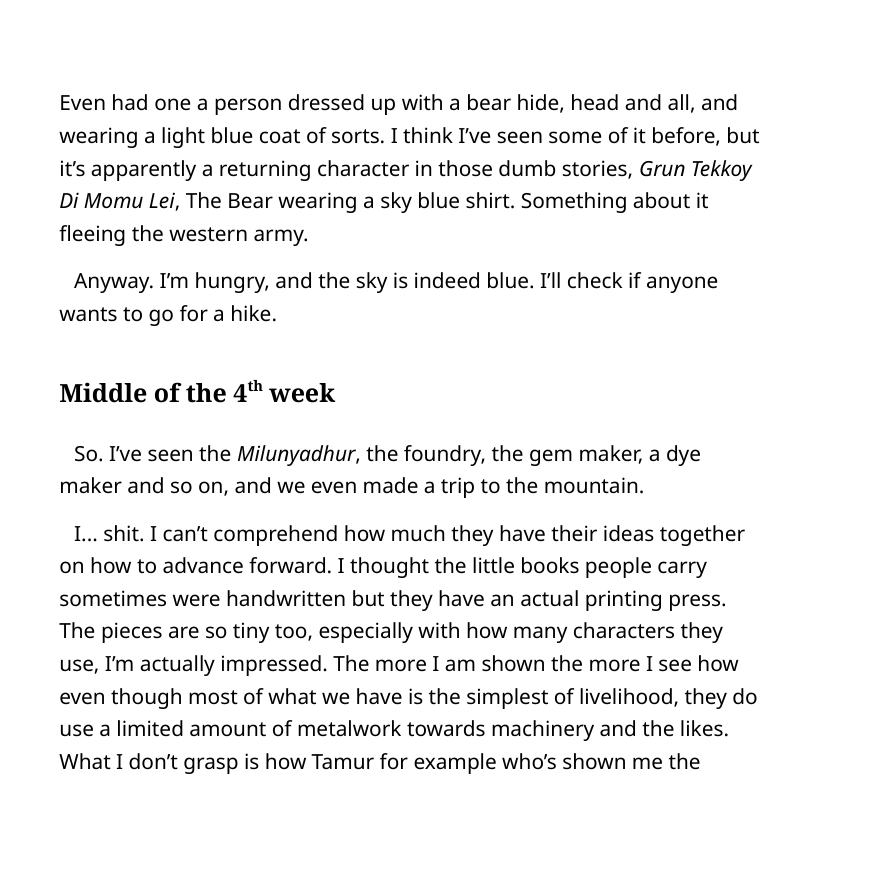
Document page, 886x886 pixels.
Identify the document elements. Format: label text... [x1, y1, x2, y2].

text Even had one a person dressed up with a bear hide, head and all, and wearing a light blue coat of sorts. I think I’ve seen some of it before, but it’s apparently a returning character in those dumb stories, Grun Tekkoy Di Momu Lei, The Bear wearing a sky blue shirt. Something about it fleeing the western army. [59, 88, 768, 247]
text I... shit. I can’t comprehend how much they have their ideas together on how to advance forward. I thought the little books people carry sometimes were handwritten but they have an actual printing press. The pieces are so tiny too, especially with how many characters they use, I’m actually impressed. The more I am shown the more I see how even though most of what we have is the simplest of livelihood, they do use a limited amount of metalwork towards machinery and the likes. What I don’t grasp is how Tamur for example who’s shown me the [59, 519, 768, 775]
subtitle Middle of the 4th week [59, 375, 768, 409]
text Anyway. I’m hungry, and the sky is indeed blue. I’ll check if anyone wants to go for a hike. [59, 266, 768, 327]
text So. I’ve seen the Milunyadhur, the foundry, the gem maker, a dye maker and so on, and we even made a trip to the mountain. [59, 439, 768, 500]
